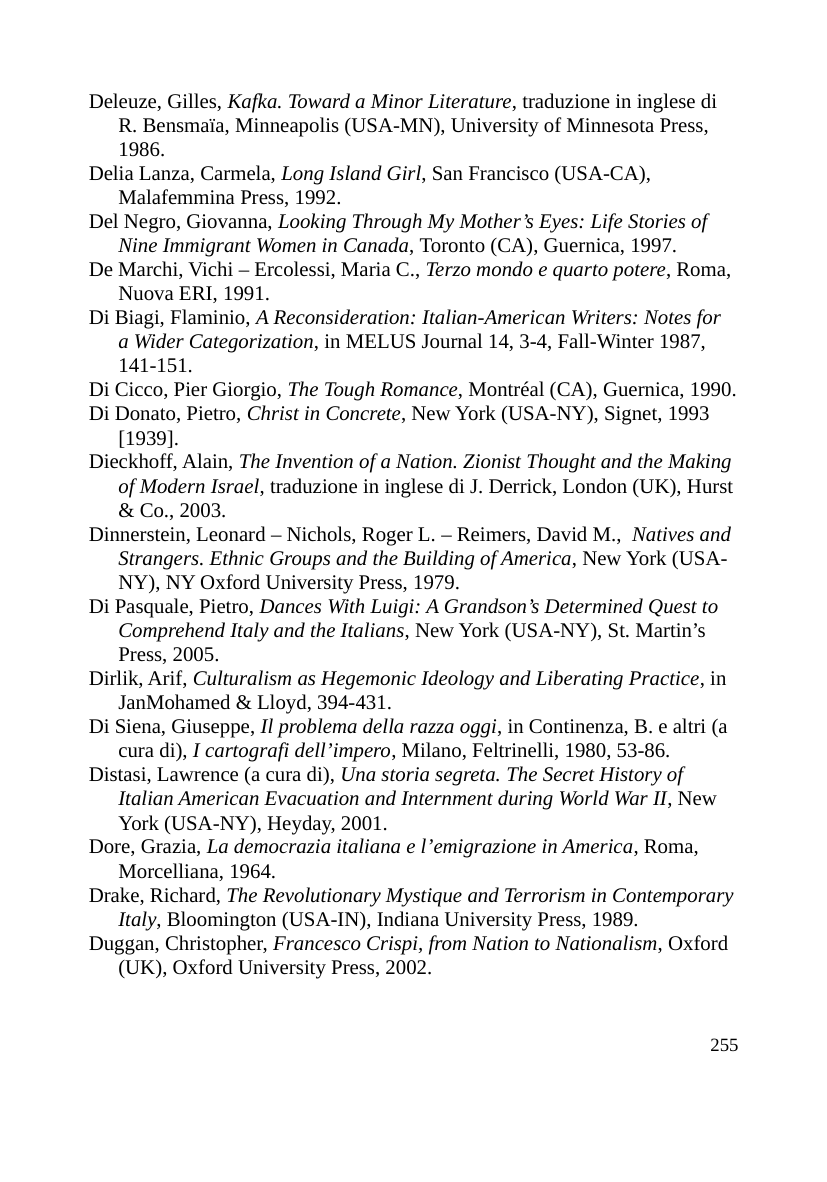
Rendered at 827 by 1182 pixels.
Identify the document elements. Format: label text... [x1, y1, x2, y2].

text Dore, Grazia, La democrazia italiana e l’emigrazione in America, Roma, Morcelliana, 1964. [88, 834, 738, 883]
text Di Biagi, Flaminio, A Reconsideration: Italian-American Writers: Notes for a Wider Categorization, in MELUS Journal 14, 3-4, Fall-Winter 1987, 141-151. [88, 305, 738, 377]
text Drake, Richard, The Revolutionary Mystique and Terrorism in Contemporary Italy, Bloomington (USA-IN), Indiana University Press, 1989. [88, 883, 738, 931]
text Dieckhoff, Alain, The Invention of a Nation. Zionist Thought and the Making of Modern Israel, traduzione in inglese di J. Derrick, London (UK), Hurst & Co., 2003. [88, 449, 738, 522]
text Dirlik, Arif, Culturalism as Hegemonic Ideology and Liberating Practice, in JanMohamed & Lloyd, 394-431. [88, 666, 738, 714]
text Dinnerstein, Leonard – Nichols, Roger L. – Reimers, David M., Natives and Strangers. Ethnic Groups and the Building of America, New York (USA-NY), NY Oxford University Press, 1979. [88, 522, 738, 594]
text Deleuze, Gilles, Kafka. Toward a Minor Literature, traduzione in inglese di R. Bensmaïa, Minneapolis (USA-MN), University of Minnesota Press, 1986. [88, 88, 738, 161]
text Del Negro, Giovanna, Looking Through My Mother’s Eyes: Life Stories of Nine Immigrant Women in Canada, Toronto (CA), Guernica, 1997. [88, 209, 738, 257]
text De Marchi, Vichi – Ercolessi, Maria C., Terzo mondo e quarto potere, Roma, Nuova ERI, 1991. [88, 257, 738, 305]
text Di Cicco, Pier Giorgio, The Tough Romance, Montréal (CA), Guernica, 1990. [88, 377, 738, 401]
text Delia Lanza, Carmela, Long Island Girl, San Francisco (USA-CA), Malafemmina Press, 1992. [88, 161, 738, 209]
text Duggan, Christopher, Francesco Crispi, from Nation to Nationalism, Oxford (UK), Oxford University Press, 2002. [88, 931, 738, 979]
text Di Siena, Giuseppe, Il problema della razza oggi, in Continenza, B. e altri (a cura di), I cartografi dell’impero, Milano, Feltrinelli, 1980, 53-86. [88, 714, 738, 762]
text Di Donato, Pietro, Christ in Concrete, New York (USA-NY), Signet, 1993 [1939]. [88, 401, 738, 449]
text Distasi, Lawrence (a cura di), Una storia segreta. The Secret History of Italian American Evacuation and Internment during World War II, New York (USA-NY), Heyday, 2001. [88, 762, 738, 834]
text Di Pasquale, Pietro, Dances With Luigi: A Grandson’s Determined Quest to Comprehend Italy and the Italians, New York (USA-NY), St. Martin’s Press, 2005. [88, 594, 738, 666]
